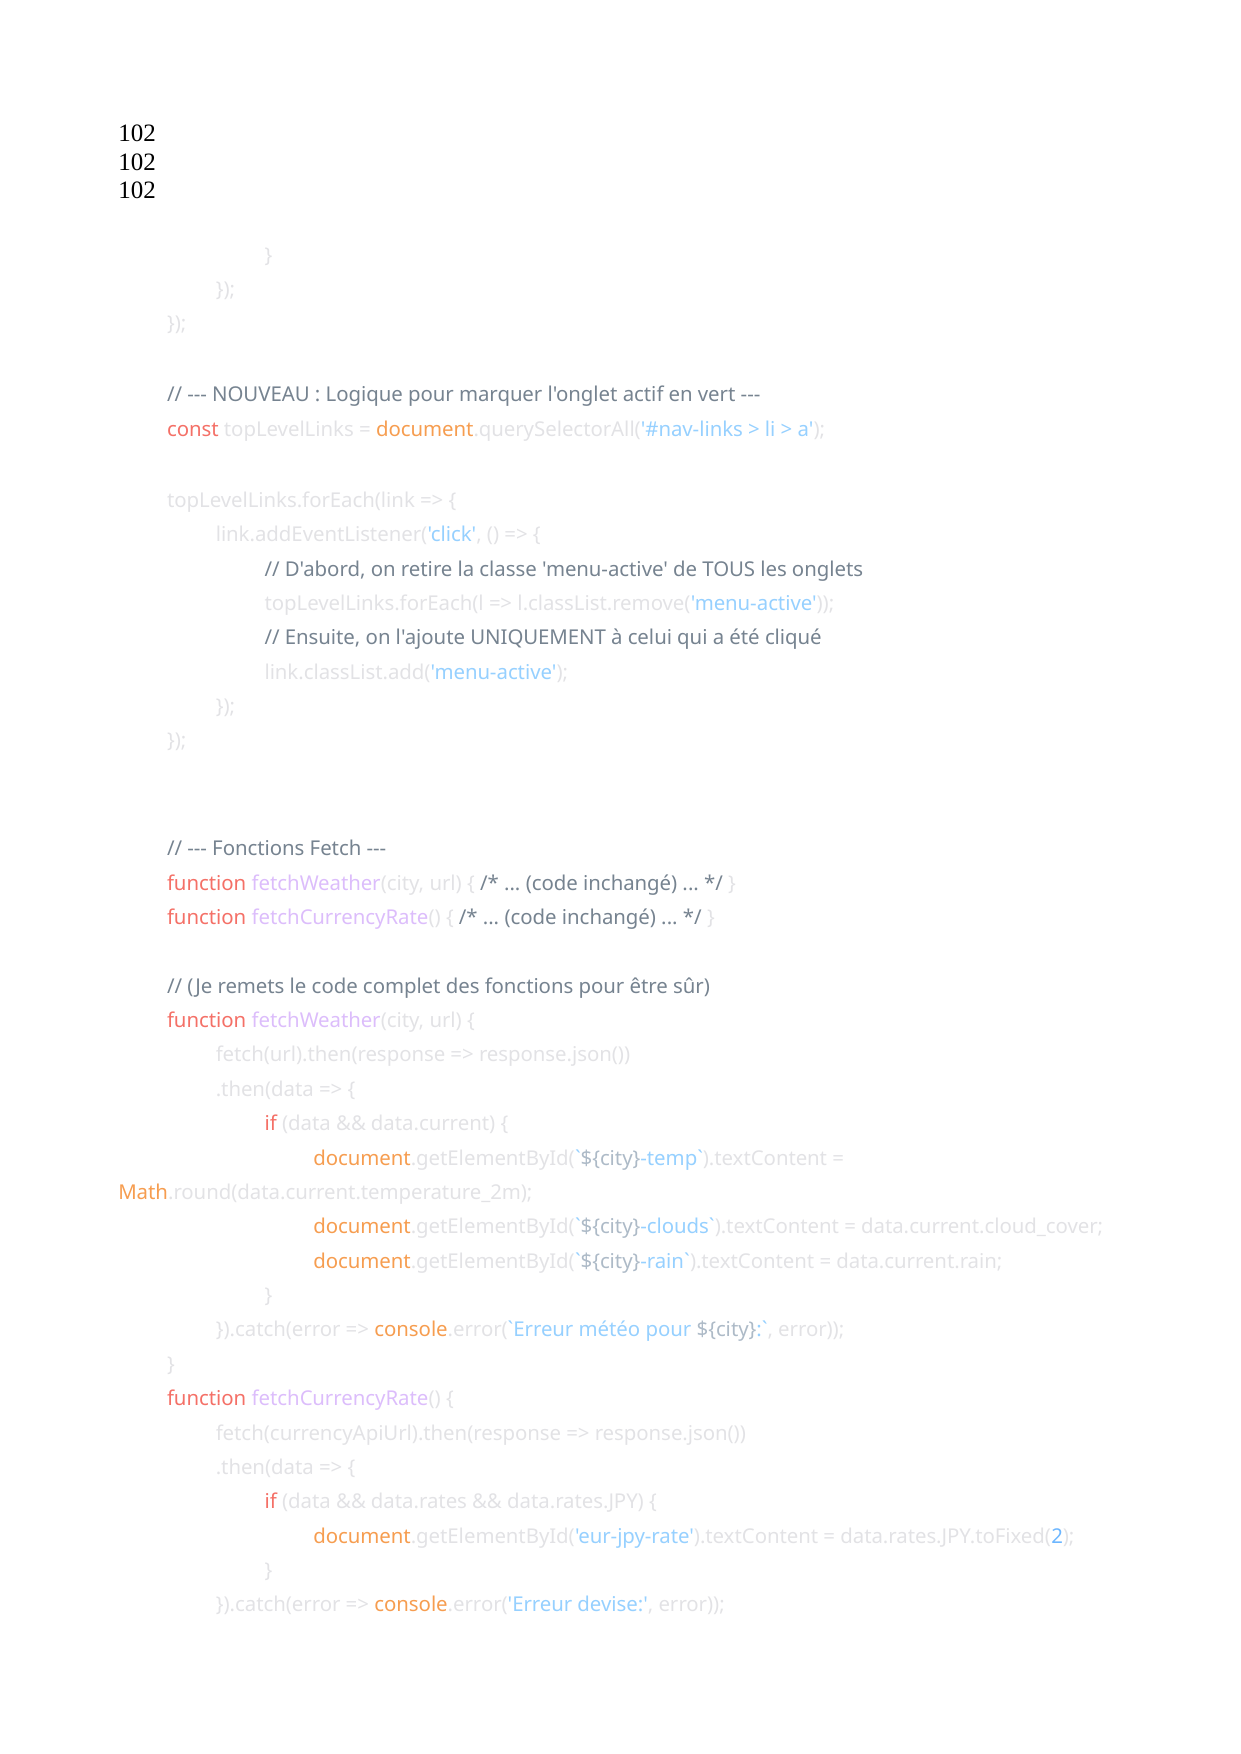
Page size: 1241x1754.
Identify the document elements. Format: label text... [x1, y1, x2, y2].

text function fetchCurrencyRate() { /* ... (code inchangé) ... */ } [118, 896, 1122, 931]
text fetch(currencyApiUrl).then(response => response.json()) [118, 1412, 1122, 1446]
text .then(data => { [118, 1068, 1122, 1102]
text }).catch(error => console.error('Erreur devise:', error)); [118, 1584, 1122, 1618]
text // Ensuite, on l'ajoute UNIQUEMENT à celui qui a été cliqué [118, 617, 1122, 651]
text } [118, 1274, 1122, 1309]
text } [118, 1549, 1122, 1584]
text link.addEventListener('click', () => { [118, 513, 1122, 548]
text document.getElementById(`${city}-clouds`).textContent = data.current.cloud_cover; [118, 1206, 1122, 1240]
text .then(data => { [118, 1446, 1122, 1481]
text }); [118, 720, 1122, 754]
text function fetchWeather(city, url) { /* ... (code inchangé) ... */ } [118, 862, 1122, 896]
text function fetchCurrencyRate() { [118, 1377, 1122, 1412]
text }); [118, 685, 1122, 720]
text document.getElementById(`${city}-temp`).textContent = Math.round(data.current.temperature_2m); [118, 1137, 1122, 1206]
text // D'abord, on retire la classe 'menu-active' de TOUS les onglets [118, 548, 1122, 582]
text }); [118, 268, 1122, 303]
text // --- Fonctions Fetch --- [118, 827, 1122, 862]
text document.getElementById('eur-jpy-rate').textContent = data.rates.JPY.toFixed(2); [118, 1515, 1122, 1549]
text topLevelLinks.forEach(l => l.classList.remove('menu-active')); [118, 582, 1122, 617]
text // (Je remets le code complet des fonctions pour être sûr) [118, 965, 1122, 999]
text const topLevelLinks = document.querySelectorAll('#nav-links > li > a'); [118, 408, 1122, 442]
text document.getElementById(`${city}-rain`).textContent = data.current.rain; [118, 1240, 1122, 1274]
text link.classList.add('menu-active'); [118, 651, 1122, 685]
text } [118, 1343, 1122, 1377]
text function fetchWeather(city, url) { [118, 999, 1122, 1034]
text if (data && data.rates && data.rates.JPY) { [118, 1481, 1122, 1515]
text }).catch(error => console.error(`Erreur météo pour ${city}:`, error)); [118, 1309, 1122, 1343]
text }); [118, 303, 1122, 337]
text fetch(url).then(response => response.json()) [118, 1034, 1122, 1068]
text // --- NOUVEAU : Logique pour marquer l'onglet actif en vert --- [118, 374, 1122, 408]
text } [118, 234, 1122, 268]
text topLevelLinks.forEach(link => { [118, 479, 1122, 513]
text if (data && data.current) { [118, 1102, 1122, 1137]
